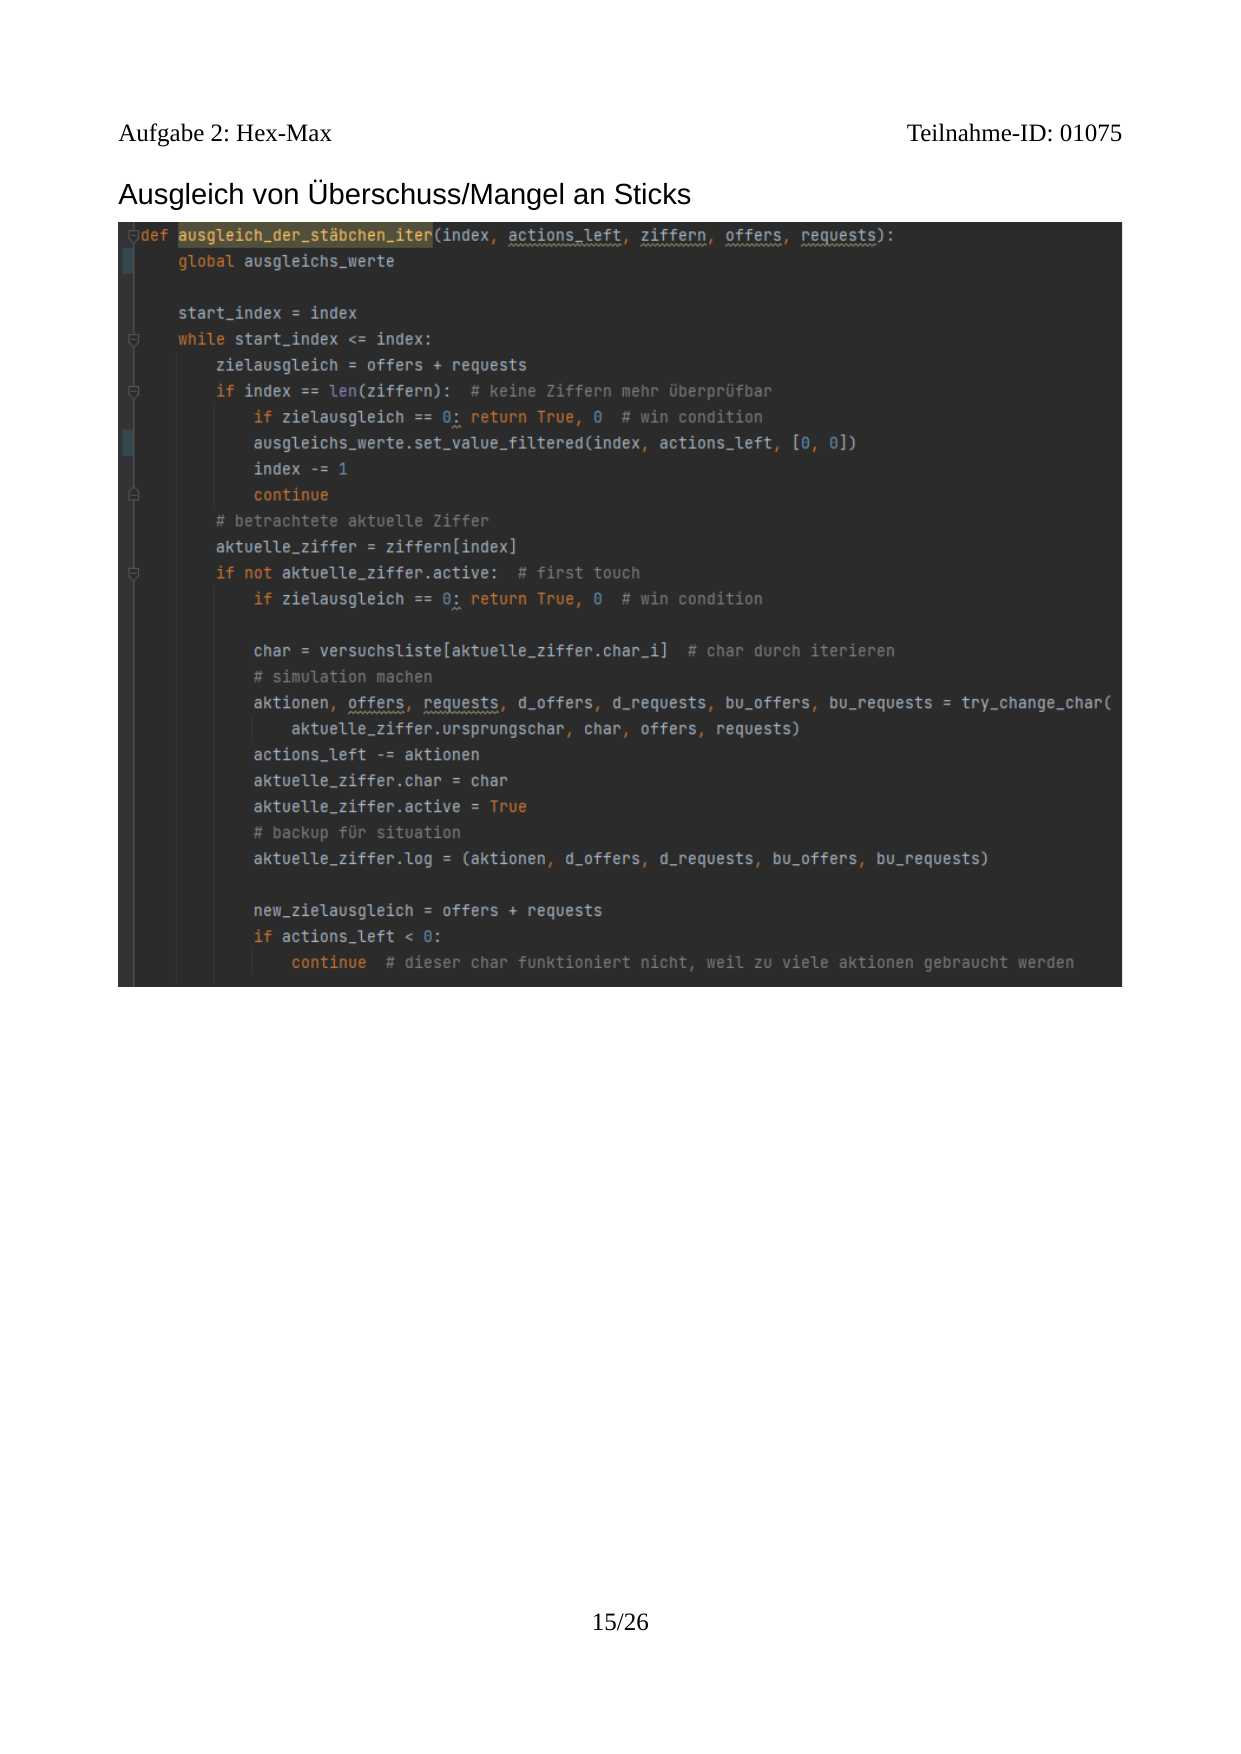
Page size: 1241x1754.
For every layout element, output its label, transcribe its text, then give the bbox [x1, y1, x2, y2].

subtitle Ausgleich von Überschuss/Mangel an Sticks [118, 177, 1122, 210]
picture [118, 222, 1123, 987]
